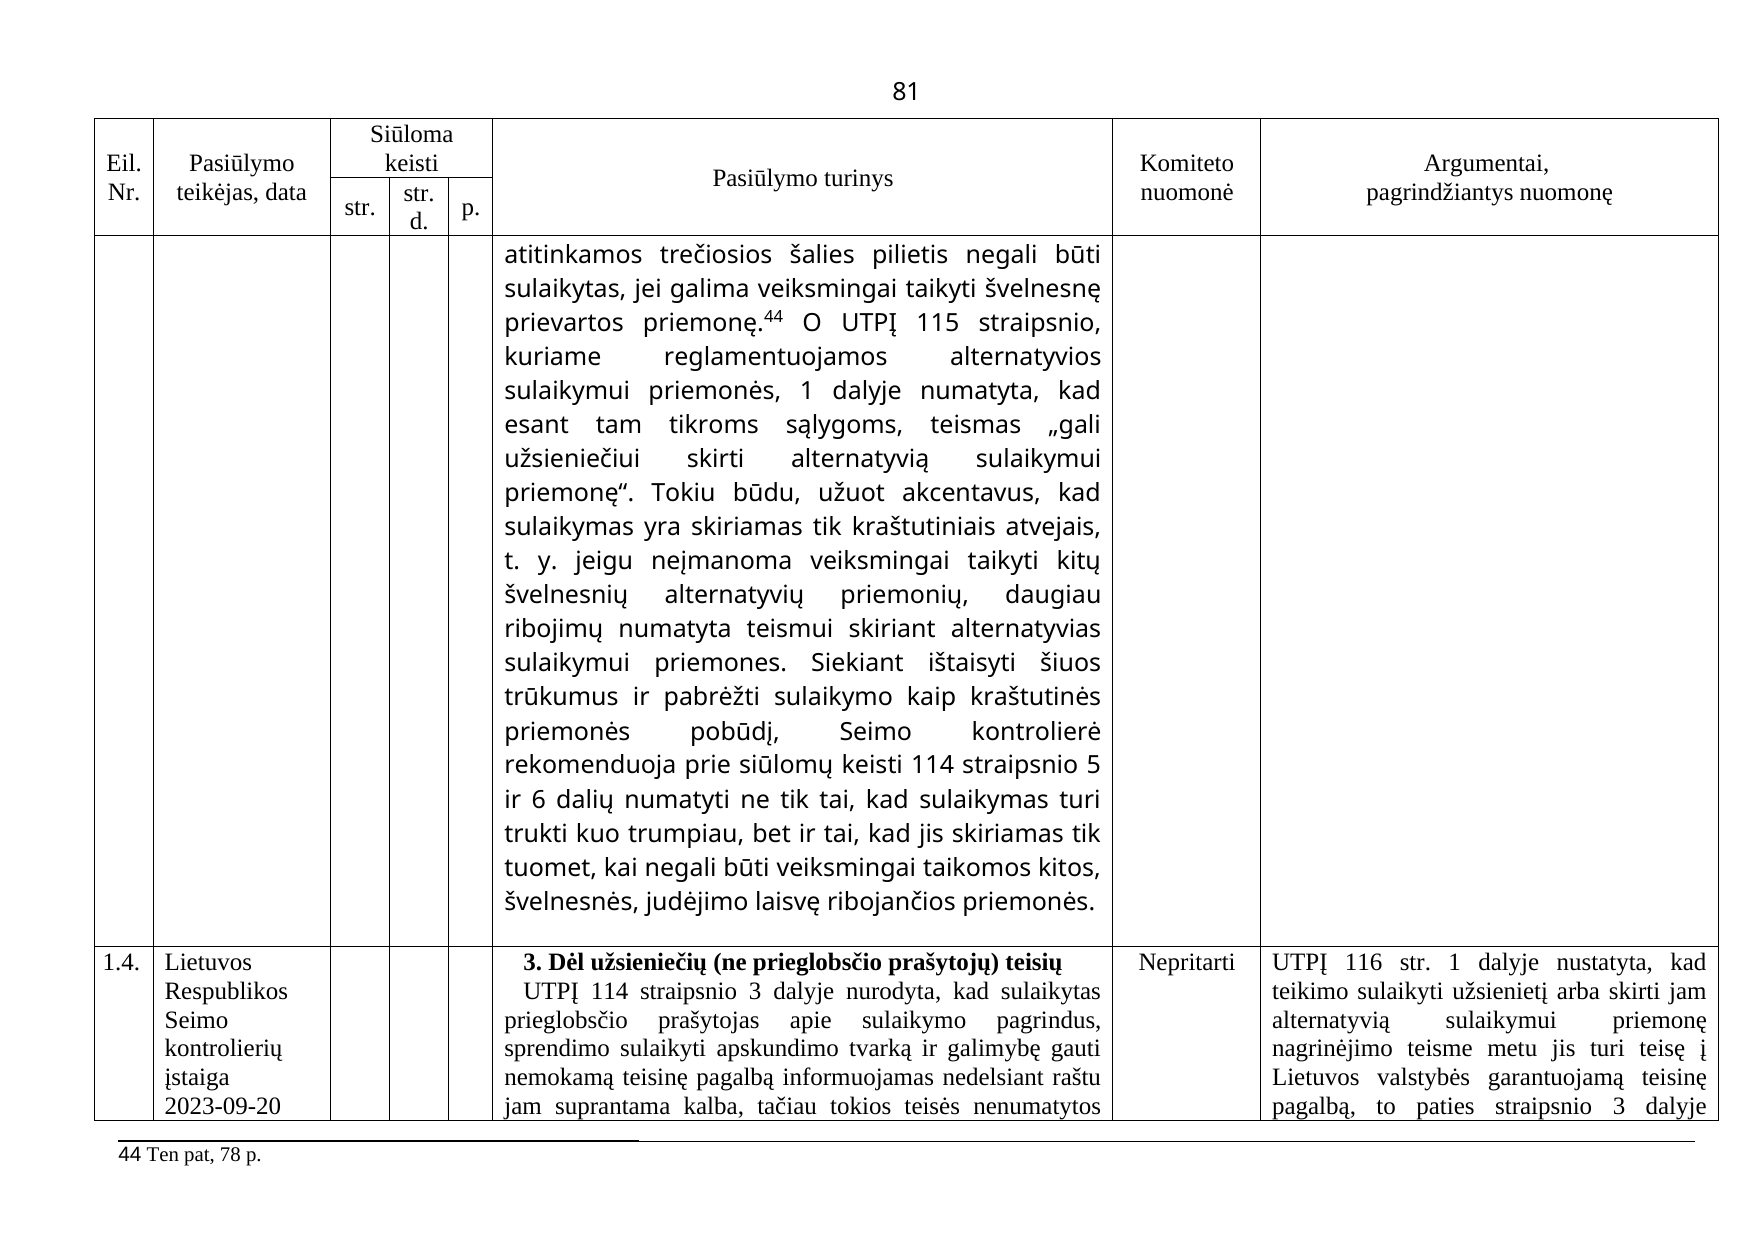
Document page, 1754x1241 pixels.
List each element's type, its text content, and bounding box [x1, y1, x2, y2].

table_cell Nepritarti [1113, 947, 1260, 1120]
table_header Pasiūlymo teikėjas, data [154, 119, 330, 235]
table_cell [1261, 236, 1718, 946]
table_cell UTPĮ 116 str. 1 dalyje nustatyta, kad teikimo sulaikyti užsienietį arba skirti jam alternatyvią sulaikymui priemonę nagrinėjimo teisme metu jis turi teisę į Lietuvos valstybės garantuojamą teisinę pagalbą, to paties straipsnio 3 dalyje [1261, 947, 1718, 1120]
table_cell Lietuvos Respublikos Seimo kontrolierių įstaiga 2023-09-20 [154, 947, 330, 1120]
table_cell [331, 947, 389, 1120]
table_cell [390, 236, 448, 946]
table_cell 1.4. [95, 947, 153, 1120]
table_cell atitinkamos trečiosios šalies pilietis negali būti sulaikytas, jei galima veiksmingai taikyti švelnesnę prievartos priemonę. O UTPĮ 115 straipsnio, kuriame reglamentuojamos alternatyvios sulaikymui priemonės, 1 dalyje numatyta, kad esant tam tikroms sąlygoms, teismas „gali užsieniečiui skirti alternatyvią sulaikymui priemonę“. Tokiu būdu, užuot akcentavus, kad sulaikymas yra skiriamas tik kraštutiniais atvejais, t. y. jeigu neįmanoma veiksmingai taikyti kitų švelnesnių alternatyvių priemonių, daugiau ribojimų numatyta teismui skiriant alternatyvias sulaikymui priemones. Siekiant ištaisyti šiuos trūkumus ir pabrėžti sulaikymo kaip kraštutinės priemonės pobūdį, Seimo kontrolierė rekomenduoja prie siūlomų keisti 114 straipsnio 5 ir 6 dalių numatyti ne tik tai, kad sulaikymas turi trukti kuo trumpiau, bet ir tai, kad jis skiriamas tik tuomet, kai negali būti veiksmingai taikomos kitos, švelnesnės, judėjimo laisvę ribojančios priemonės. [493, 236, 1112, 946]
table_cell [95, 236, 153, 946]
table_header Pasiūlymo turinys [493, 119, 1112, 235]
table_header Eil. Nr. [95, 119, 153, 235]
table_cell p. [449, 178, 492, 235]
table_cell [449, 947, 492, 1120]
table_cell [449, 236, 492, 946]
table_cell [1113, 236, 1260, 946]
table_cell [390, 947, 448, 1120]
table_cell str. d. [390, 178, 448, 235]
table_cell [154, 236, 330, 946]
table_cell [331, 236, 389, 946]
table_header Argumentai, pagrindžiantys nuomonę [1261, 119, 1718, 235]
table_header Komiteto nuomonė [1113, 119, 1260, 235]
table_cell 3. Dėl užsieniečių (ne prieglobsčio prašytojų) teisių UTPĮ 114 straipsnio 3 dalyje nurodyta, kad sulaikytas prieglobsčio prašytojas apie sulaikymo pagrindus, sprendimo sulaikyti apskundimo tvarką ir galimybę gauti nemokamą teisinę pagalbą informuojamas nedelsiant raštu jam suprantama kalba, tačiau tokios teisės nenumatytos [493, 947, 1112, 1120]
table_cell str. [331, 178, 389, 235]
table_header Siūloma keisti [331, 119, 492, 177]
